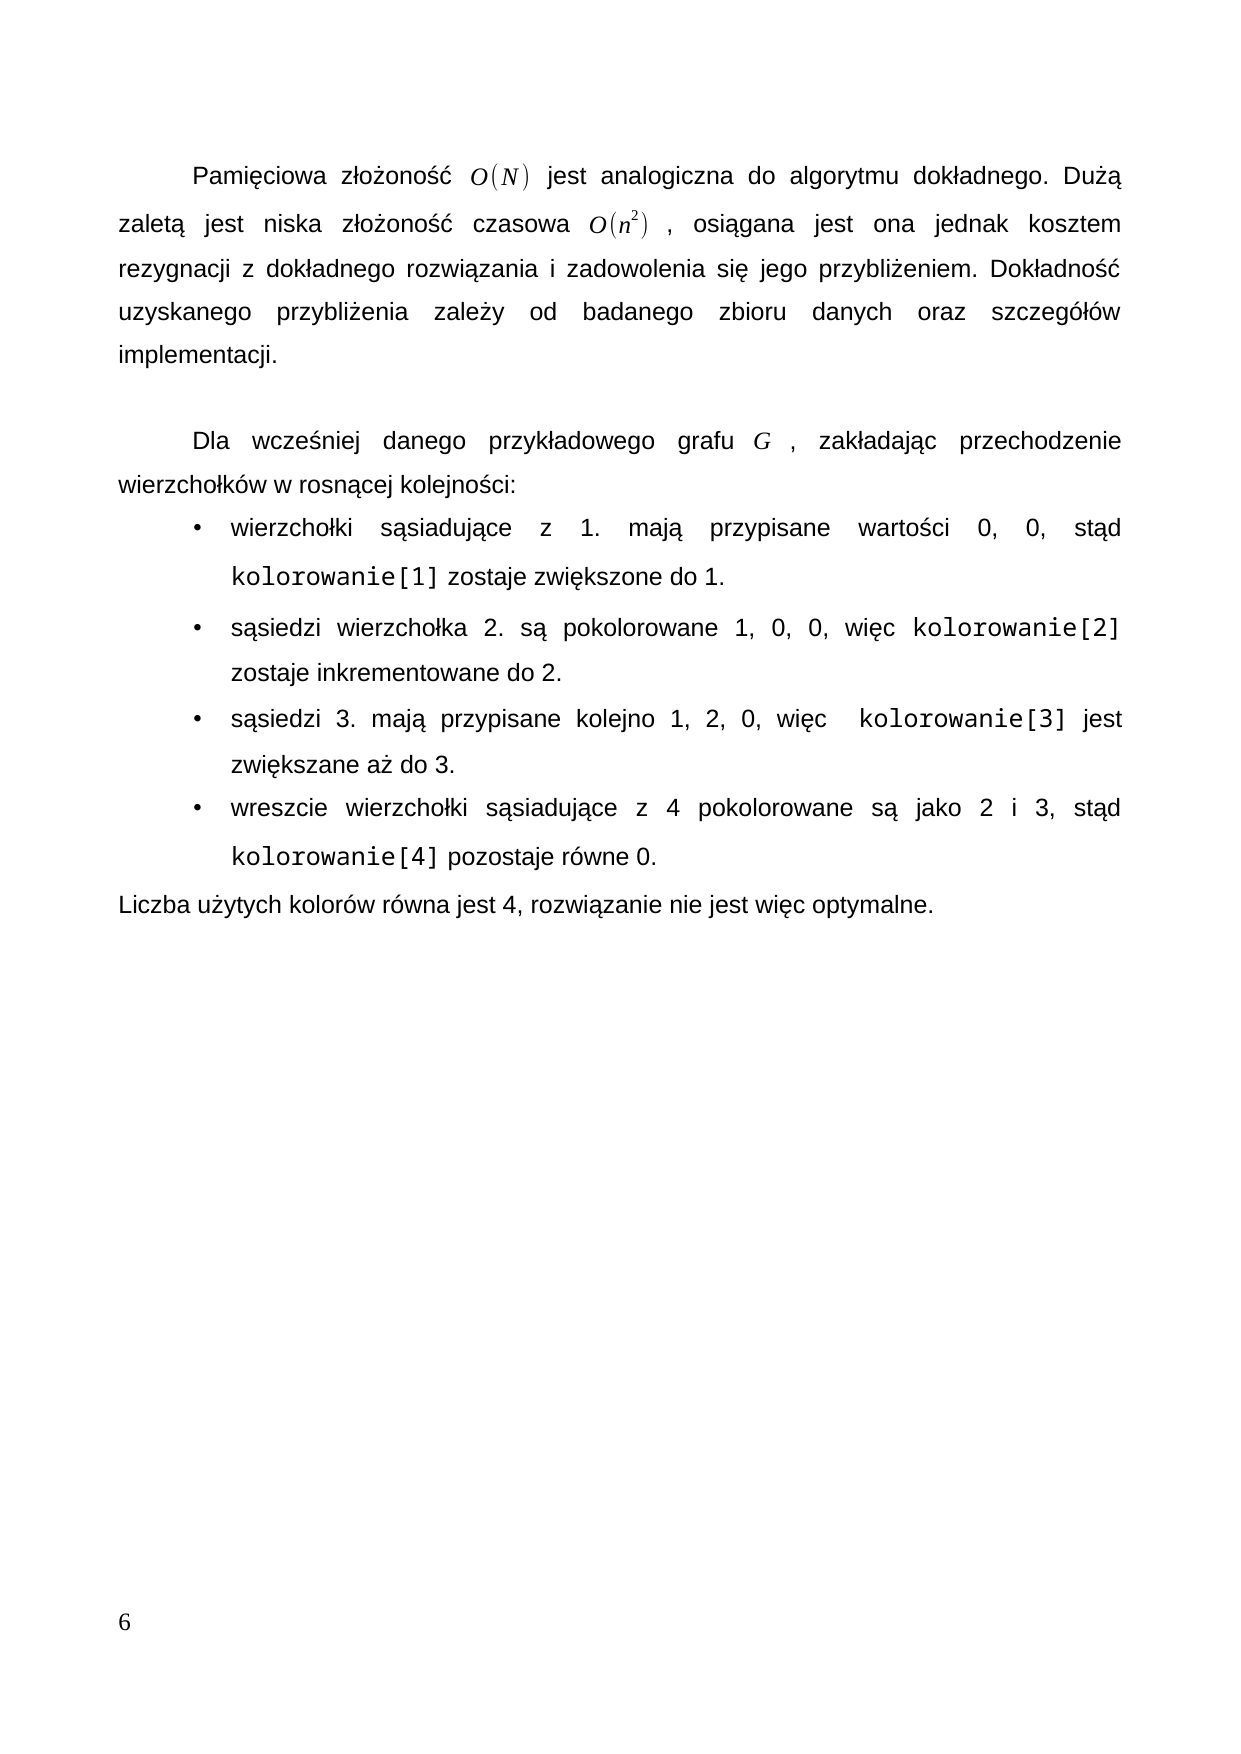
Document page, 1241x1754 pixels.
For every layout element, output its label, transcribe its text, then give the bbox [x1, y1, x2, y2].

subtitle wierzchołki sąsiadujące z 1. mają przypisane wartości 0, 0, stąd kolorowanie[1] zostaje zwiększone do 1. [193, 513, 1122, 593]
subtitle sąsiedzi 3. mają przypisane kolejno 1, 2, 0, więc kolorowanie[3] jest zwiększane aż do 3. [193, 701, 1122, 778]
text Pamięciowa złożonośćjest analogiczna do algorytmu dokładnego. Dużą zaletą jest niska złożoność czasowa, osiągana jest ona jednak kosztem rezygnacji z dokładnego rozwiązania i zadowolenia się jego przybliżeniem. Dokładność uzyskanego przybliżenia zależy od badanego zbioru danych oraz szczegółów implementacji. [118, 161, 1122, 369]
text Liczba użytych kolorów równa jest 4, rozwiązanie nie jest więc optymalne. [118, 889, 1122, 918]
subtitle Dla wcześniej danego przykładowego grafu, zakładając przechodzenie wierzchołków w rosnącej kolejności: [118, 426, 1122, 498]
subtitle sąsiedzi wierzchołka 2. są pokolorowane 1, 0, 0, więc kolorowanie[2] zostaje inkrementowane do 2. [193, 609, 1122, 687]
subtitle wreszcie wierzchołki sąsiadujące z 4 pokolorowane są jako 2 i 3, stąd kolorowanie[4] pozostaje równe 0. [193, 793, 1122, 873]
